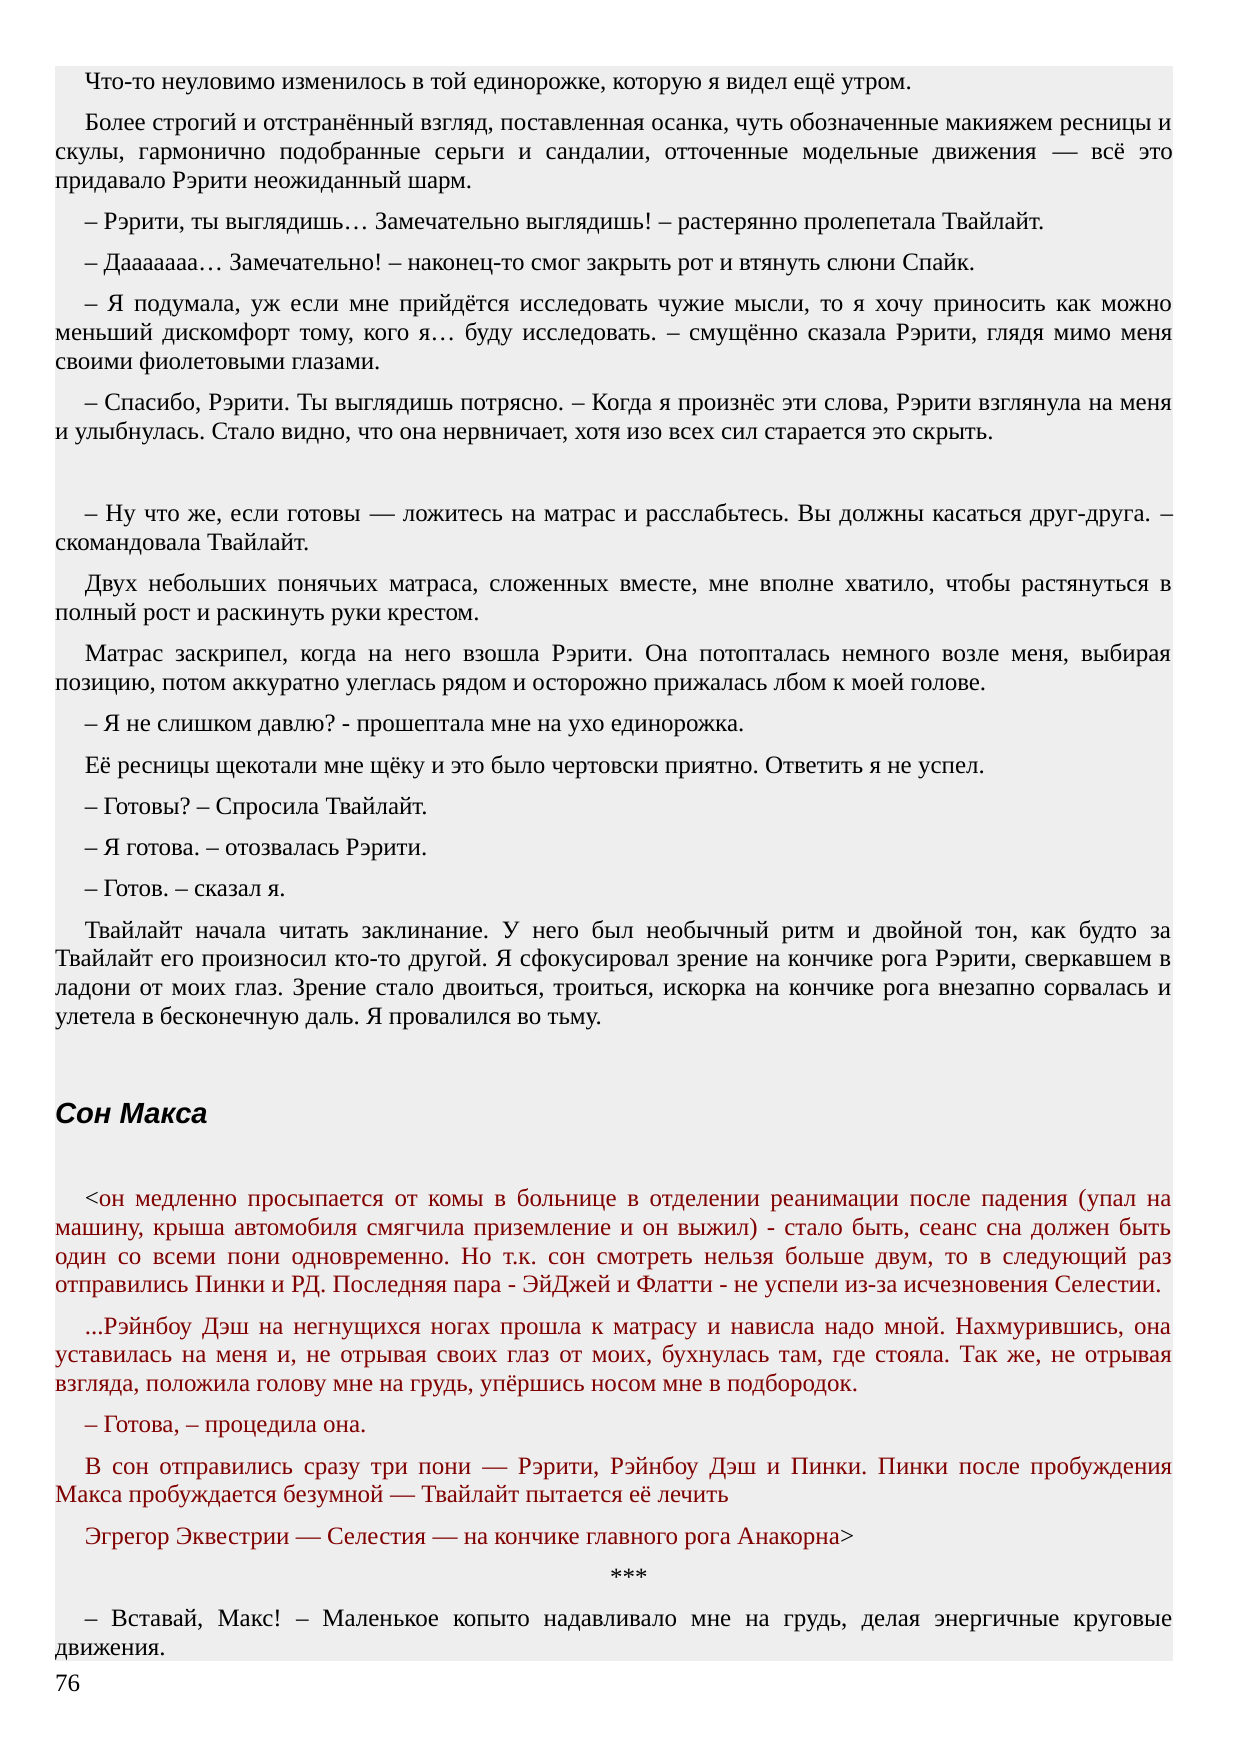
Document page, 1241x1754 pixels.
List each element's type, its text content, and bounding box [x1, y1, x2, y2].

text Твайлайт начала читать заклинание. У него был необычный ритм и двойной тон, как будто за Твайлайт его произносил кто-то другой. Я сфокусировал зрение на кончике рога Рэрити, сверкавшем в ладони от моих глаз. Зрение стало двоиться, троиться, искорка на кончике рога внезапно сорвалась и улетела в бесконечную даль. Я провалился во тьму. [55, 915, 1173, 1030]
text В сон отправились сразу три пони — Рэрити, Рэйнбоу Дэш и Пинки. Пинки после пробуждения Макса пробуждается безумной — Твайлайт пытается её лечить [55, 1451, 1173, 1508]
text <он медленно просыпается от комы в больнице в отделении реанимации после падения (упал на машину, крыша автомобиля смягчила приземление и он выжил) - стало быть, сеанс сна должен быть один со всеми пони одновременно. Но т.к. сон смотреть нельзя больше двум, то в следующий раз отправились Пинки и РД. Последняя пара - ЭйДжей и Флатти - не успели из-за исчезновения Селестии. [55, 1183, 1173, 1298]
text Матрас заскрипел, когда на него взошла Рэрити. Она потопталась немного возле меня, выбирая позицию, потом аккуратно улеглась рядом и осторожно прижалась лбом к моей голове. [55, 638, 1173, 696]
text – Ну что же, если готовы — ложитесь на матрас и расслабьтесь. Вы должны касаться друг-друга. – скомандовала Твайлайт. [55, 498, 1173, 556]
text – Готова, – процедила она. [55, 1409, 1173, 1438]
text Её ресницы щекотали мне щёку и это было чертовски приятно. Ответить я не успел. [55, 750, 1173, 778]
text – Дааааааа… Замечательно! – наконец-то смог закрыть рот и втянуть слюни Спайк. [55, 247, 1173, 276]
text Более строгий и отстранённый взгляд, поставленная осанка, чуть обозначенные макияжем ресницы и скулы, гармонично подобранные серьги и сандалии, отточенные модельные движения — всё это придавало Рэрити неожиданный шарм. [55, 107, 1173, 193]
text Двух небольших понячьих матраса, сложенных вместе, мне вполне хватило, чтобы растянуться в полный рост и раскинуть руки крестом. [55, 568, 1173, 626]
text – Спасибо, Рэрити. Ты выглядишь потрясно. – Когда я произнёс эти слова, Рэрити взглянула на меня и улыбнулась. Стало видно, что она нервничает, хотя изо всех сил старается это скрыть. [55, 387, 1173, 445]
text ...Рэйнбоу Дэш на негнущихся ногах прошла к матрасу и нависла надо мной. Нахмурившись, она уставилась на меня и, не отрывая своих глаз от моих, бухнулась там, где стояла. Так же, не отрывая взгляда, положила голову мне на грудь, упёршись носом мне в подбородок. [55, 1311, 1173, 1397]
text Эгрегор Эквестрии — Селестия — на кончике главного рога Анакорна> [55, 1521, 1173, 1549]
text – Рэрити, ты выглядишь… Замечательно выглядишь! – растерянно пролепетала Твайлайт. [55, 206, 1173, 235]
text – Я не слишком давлю? - прошептала мне на ухо единорожка. [55, 708, 1173, 737]
text *** [55, 1562, 1173, 1591]
text – Вставай, Макс! – Маленькое копыто надавливало мне на грудь, делая энергичные круговые движения. [55, 1603, 1173, 1661]
subtitle Сон Макса [55, 1096, 1173, 1129]
text – Готовы? – Спросила Твайлайт. [55, 791, 1173, 820]
text – Я подумала, уж если мне прийдётся исследовать чужие мысли, то я хочу приносить как можно меньший дискомфорт тому, кого я… буду исследовать. – смущённо сказала Рэрити, глядя мимо меня своими фиолетовыми глазами. [55, 288, 1173, 375]
text – Готов. – сказал я. [55, 873, 1173, 902]
text Что-то неуловимо изменилось в той единорожке, которую я видел ещё утром. [55, 66, 1173, 95]
text – Я готова. – отозвалась Рэрити. [55, 832, 1173, 861]
